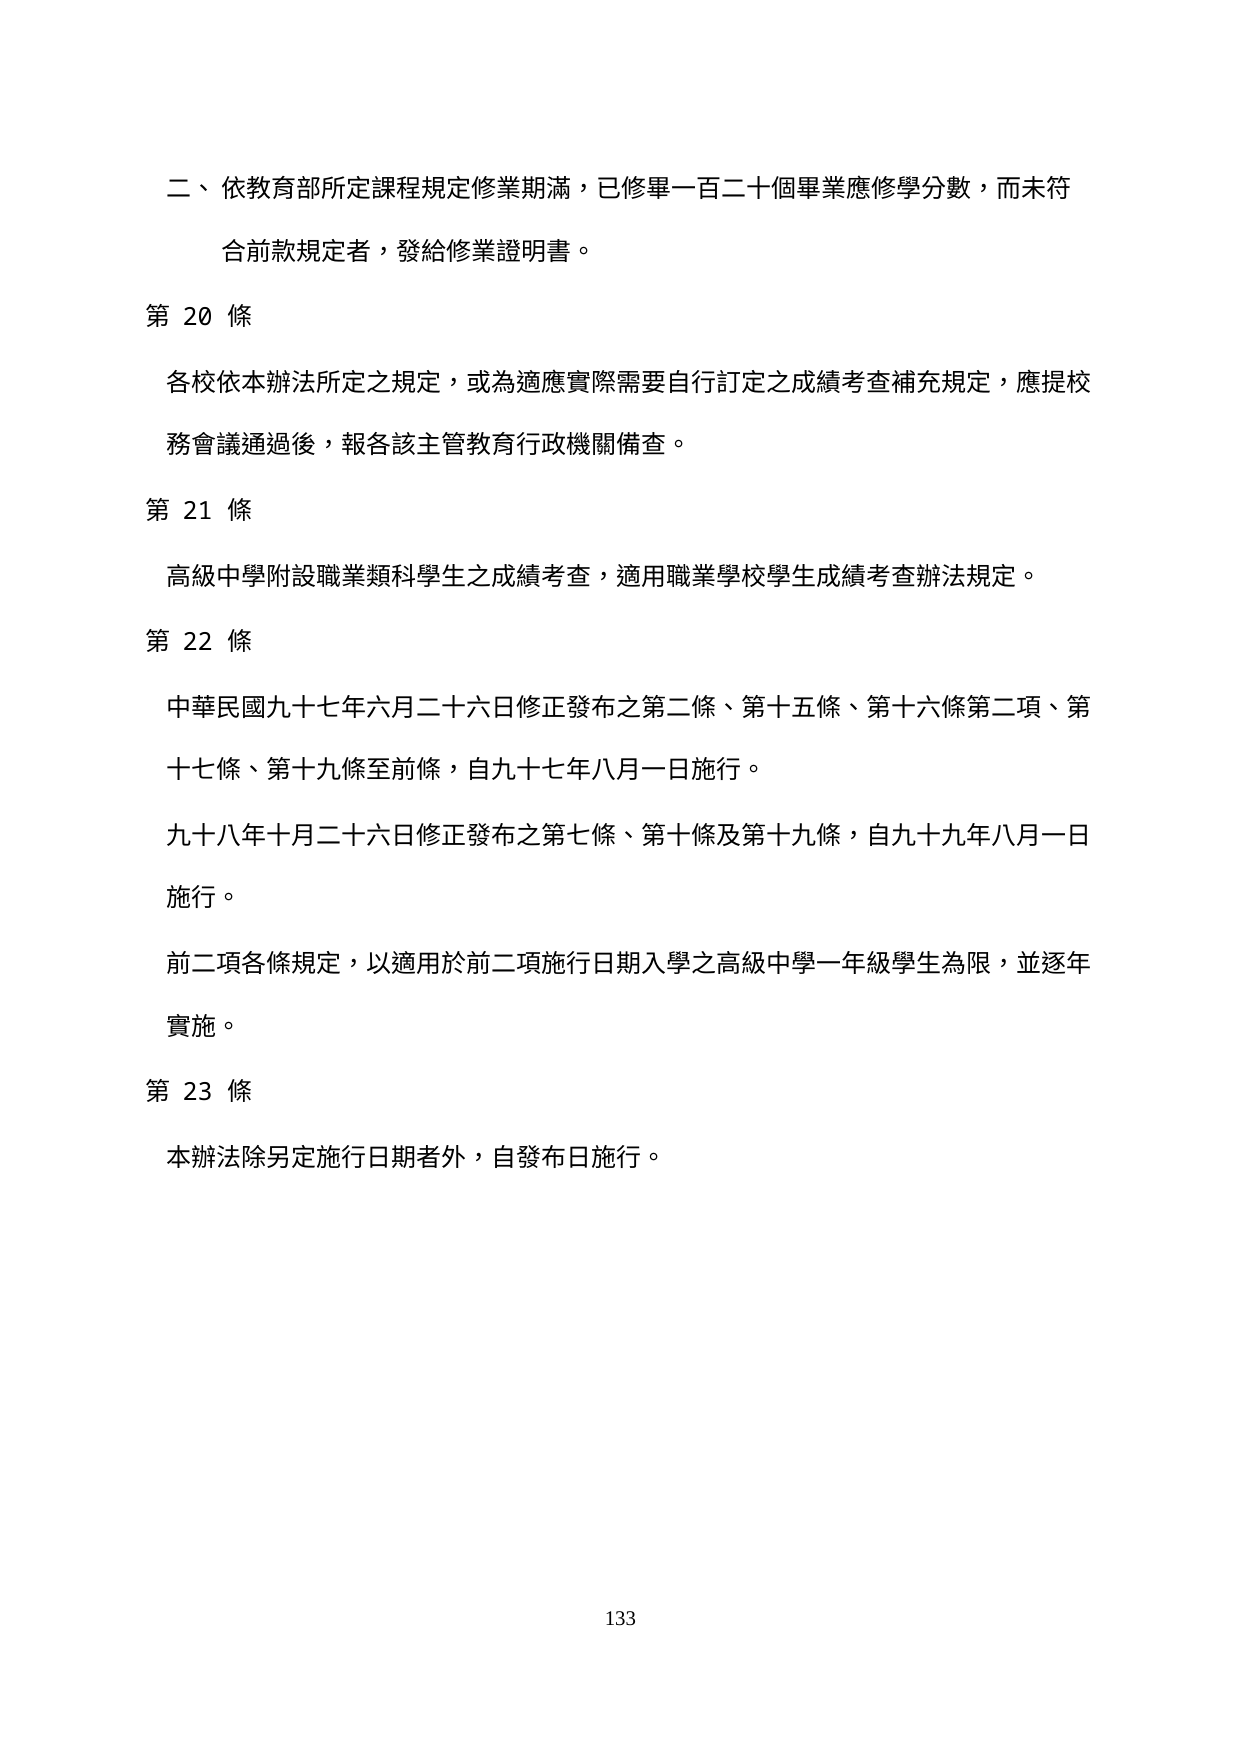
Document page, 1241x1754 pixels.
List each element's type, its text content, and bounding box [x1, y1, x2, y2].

table_cell [143, 662, 164, 790]
table_cell [143, 144, 164, 272]
table_cell 九十八年十月二十六日修正發布之第七條、第十條及第十九條，自九十九年八月一日施行。 [164, 790, 1097, 918]
table_cell 第 23 條 [143, 1047, 1097, 1112]
table_cell [143, 1112, 164, 1178]
table_cell 二、 [164, 144, 220, 272]
table_cell 第 22 條 [143, 597, 1097, 662]
table_cell [143, 531, 164, 597]
table_cell [143, 919, 164, 1047]
table_cell 第 21 條 [143, 465, 1097, 531]
table_cell 中華民國九十七年六月二十六日修正發布之第二條、第十五條、第十六條第二項、第十七條、第十九條至前條，自九十七年八月一日施行。 [164, 662, 1097, 790]
table_cell 本辦法除另定施行日期者外，自發布日施行。 [164, 1112, 1097, 1178]
table_cell 第 20 條 [143, 272, 1097, 337]
table_cell [143, 337, 164, 465]
table_cell 高級中學附設職業類科學生之成績考查，適用職業學校學生成績考查辦法規定。 [164, 531, 1097, 597]
table_cell 依教育部所定課程規定修業期滿，已修畢一百二十個畢業應修學分數，而未符合前款規定者，發給修業證明書。 [220, 144, 1097, 272]
table_cell [143, 790, 164, 918]
table_cell 各校依本辦法所定之規定，或為適應實際需要自行訂定之成績考查補充規定，應提校務會議通過後，報各該主管教育行政機關備查。 [164, 337, 1097, 465]
table_cell 前二項各條規定，以適用於前二項施行日期入學之高級中學一年級學生為限，並逐年實施。 [164, 919, 1097, 1047]
